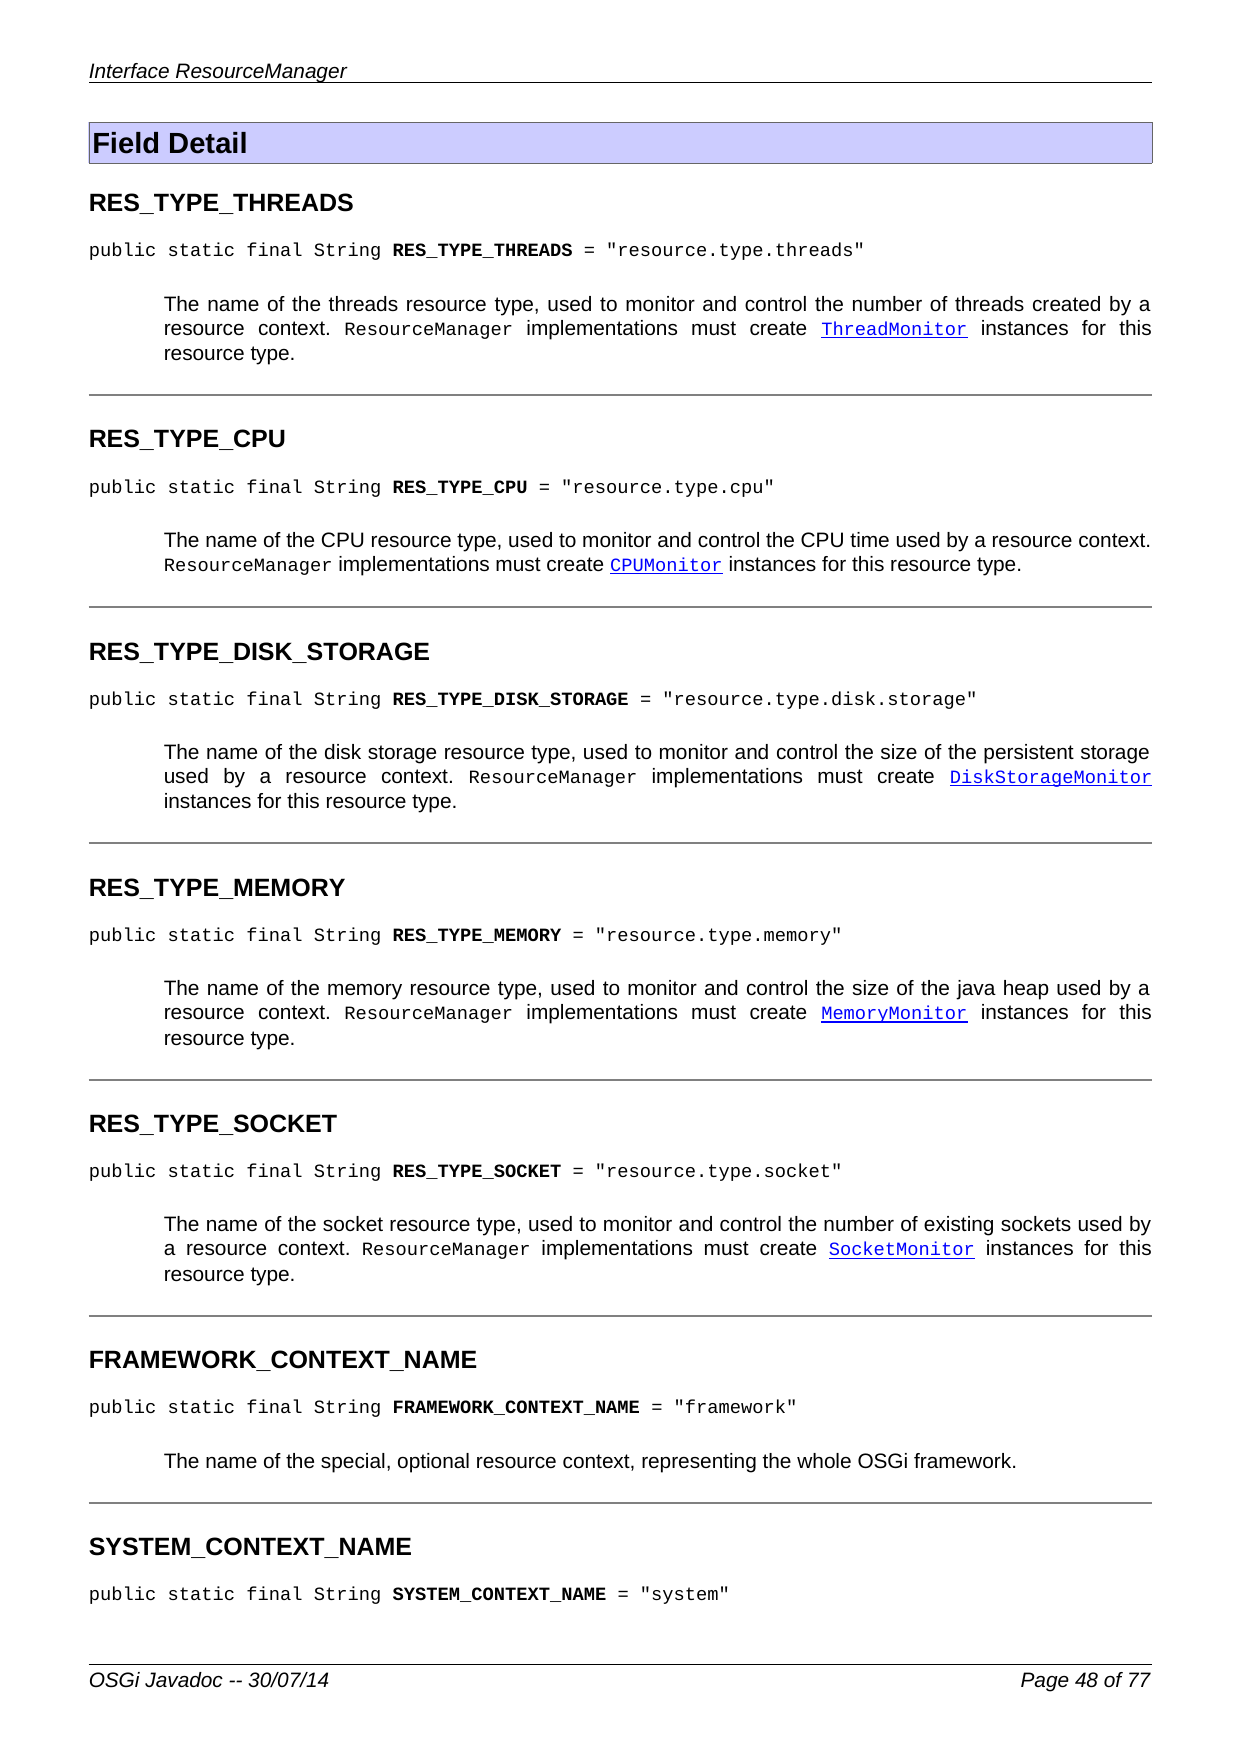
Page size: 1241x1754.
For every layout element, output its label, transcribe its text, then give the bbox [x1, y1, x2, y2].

subtitle RES_TYPE_CPU [88, 424, 1152, 453]
text The name of the special, optional resource context, representing the whole OSGi framework. [163, 1448, 1152, 1472]
text public static final String RES_TYPE_CPU = "resource.type.cpu" [88, 477, 1152, 499]
subtitle SYSTEM_CONTEXT_NAME [88, 1532, 1152, 1561]
text The name of the memory resource type, used to monitor and control the size of the java heap used by a resource context. ResourceManager implementations must create MemoryMonitor instances for this resource type. [163, 976, 1152, 1049]
text public static final String RES_TYPE_MEMORY = "resource.type.memory" [88, 926, 1152, 947]
text The name of the threads resource type, used to monitor and control the number of threads created by a resource context. ResourceManager implementations must create ThreadMonitor instances for this resource type. [163, 292, 1152, 365]
text The name of the socket resource type, used to monitor and control the number of existing sockets used by a resource context. ResourceManager implementations must create SocketMonitor instances for this resource type. [163, 1212, 1152, 1285]
text public static final String SYSTEM_CONTEXT_NAME = "system" [88, 1585, 1152, 1606]
subtitle RES_TYPE_MEMORY [88, 873, 1152, 902]
text public static final String RES_TYPE_SOCKET = "resource.type.socket" [88, 1162, 1152, 1183]
subtitle FRAMEWORK_CONTEXT_NAME [88, 1345, 1152, 1374]
subtitle RES_TYPE_DISK_STORAGE [88, 637, 1152, 665]
text The name of the disk storage resource type, used to monitor and control the size of the persistent storage used by a resource context. ResourceManager implementations must create DiskStorageMonitor instances for this resource type. [163, 740, 1152, 813]
subtitle RES_TYPE_SOCKET [88, 1109, 1152, 1138]
text public static final String RES_TYPE_DISK_STORAGE = "resource.type.disk.storage" [88, 689, 1152, 711]
text public static final String FRAMEWORK_CONTEXT_NAME = "framework" [88, 1398, 1152, 1419]
text public static final String RES_TYPE_THREADS = "resource.type.threads" [88, 241, 1152, 262]
text The name of the CPU resource type, used to monitor and control the CPU time used by a resource context. ResourceManager implementations must create CPUMonitor instances for this resource type. [163, 528, 1152, 577]
subtitle Field Detail [90, 123, 1152, 163]
subtitle RES_TYPE_THREADS [88, 188, 1152, 217]
